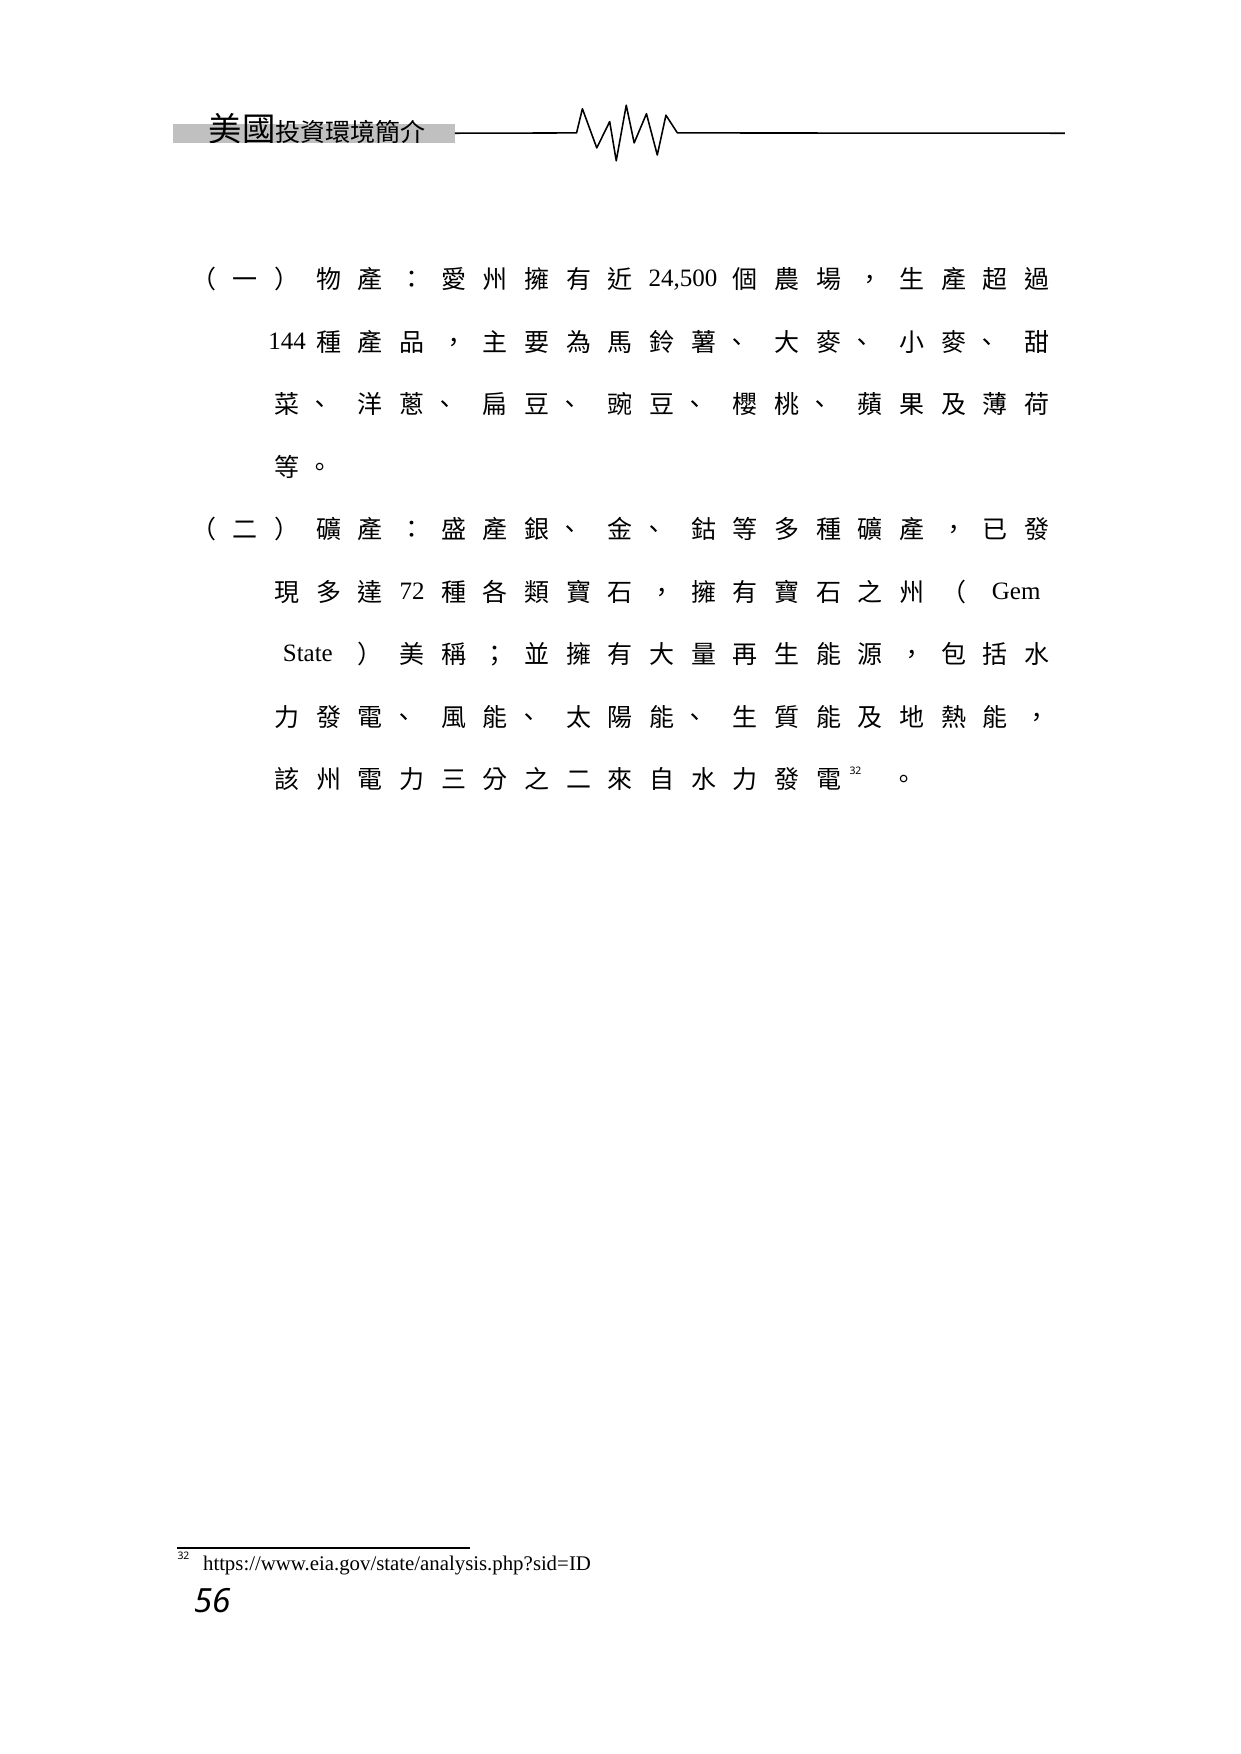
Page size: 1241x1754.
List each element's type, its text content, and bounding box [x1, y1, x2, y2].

text https://www.eia.gov/state/analysis.php?sid=ID [177, 1548, 1063, 1577]
text （二）礦產：盛產銀、金、鈷等多種礦產，已發現多達72種各類寶石，擁有寶石之州（Gem State）美稱；並擁有大量再生能源，包括水力發電、風能、太陽能、生質能及地熱能，該州電力三分之二來自水力發電。 [173, 486, 1058, 799]
text （一）物產：愛州擁有近24,500個農場，生產超過144種產品，主要為馬鈴薯、大麥、小麥、甜菜、洋蔥、扁豆、豌豆、櫻桃、蘋果及薄荷等。 [173, 236, 1058, 486]
